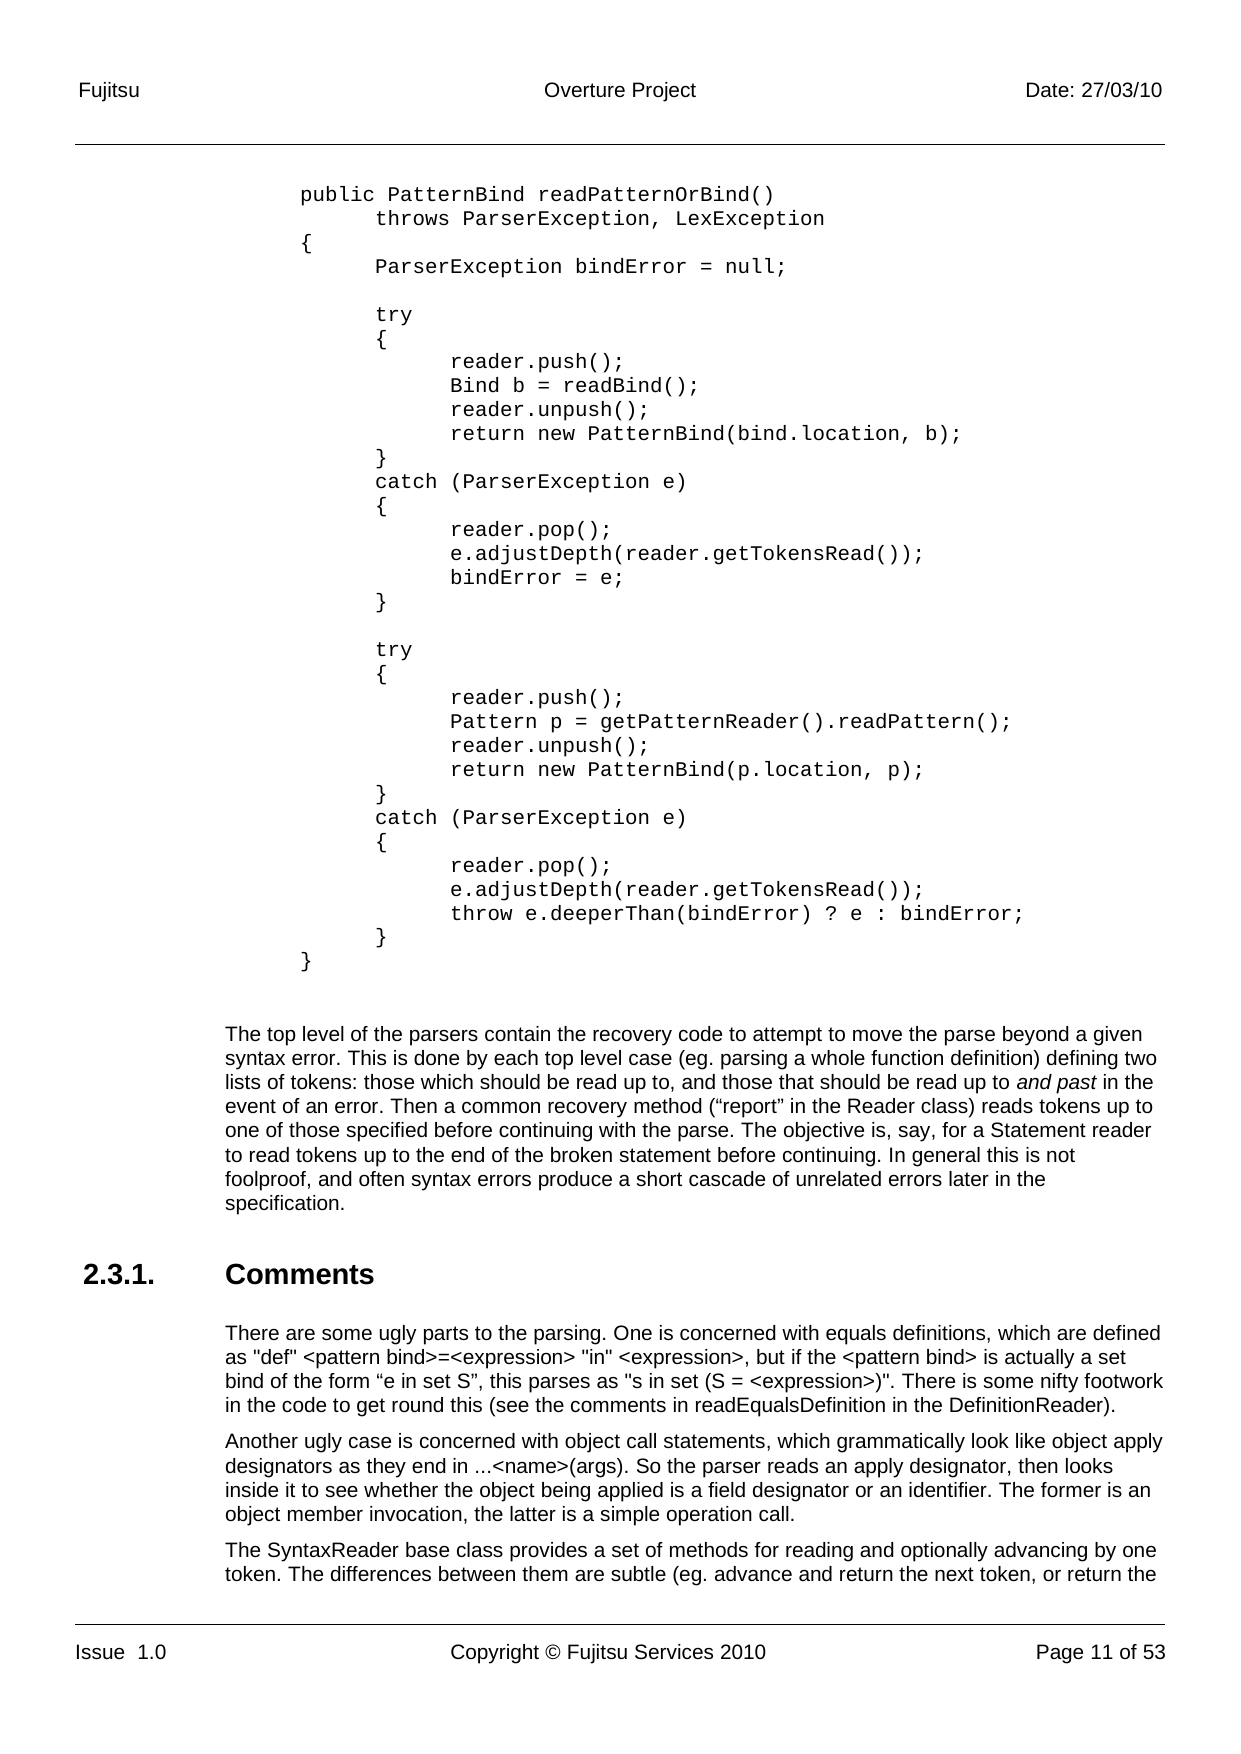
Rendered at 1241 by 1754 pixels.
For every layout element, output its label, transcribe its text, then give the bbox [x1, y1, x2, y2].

text ParserException bindError = null; [225, 256, 1165, 279]
text { [225, 831, 1165, 854]
text reader.unpush(); [225, 399, 1165, 423]
text catch (ParserException e) [225, 471, 1165, 495]
text } [225, 591, 1165, 615]
text reader.unpush(); [225, 735, 1165, 759]
text try [225, 303, 1165, 327]
text return new PatternBind(bind.location, b); [225, 423, 1165, 447]
text public PatternBind readPatternOrBind() [225, 184, 1165, 208]
subtitle Comments [75, 1257, 1165, 1291]
text There are some ugly parts to the parsing. One is concerned with equals definitions, which are defined as "def" <pattern bind>=<expression> "in" <expression>, but if the <pattern bind> is actually a set bind of the form “e in set S”, this parses as "s in set (S = <expression>)". There is some nifty footwork in the code to get round this (see the comments in readEqualsDefinition in the DefinitionReader). [225, 1321, 1165, 1417]
text catch (ParserException e) [225, 807, 1165, 831]
text Pattern p = getPatternReader().readPattern(); [225, 711, 1165, 735]
text try [225, 639, 1165, 663]
text } [225, 926, 1165, 950]
text reader.push(); [225, 351, 1165, 375]
text Another ugly case is concerned with object call statements, which grammatically look like object apply designators as they end in ...<name>(args). So the parser reads an apply designator, then looks inside it to see whether the object being applied is a field designator or an identifier. The former is an object member invocation, the latter is a simple operation call. [225, 1429, 1165, 1526]
text The SyntaxReader base class provides a set of methods for reading and optionally advancing by one token. The differences between them are subtle (eg. advance and return the next token, or return the [225, 1538, 1165, 1586]
text { [225, 663, 1165, 687]
text throws ParserException, LexException [225, 208, 1165, 232]
text reader.pop(); [225, 854, 1165, 878]
text } [225, 783, 1165, 807]
text { [225, 232, 1165, 256]
text e.adjustDepth(reader.getTokensRead()); [225, 878, 1165, 902]
text The top level of the parsers contain the recovery code to attempt to move the parse beyond a given syntax error. This is done by each top level case (eg. parsing a whole function definition) defining two lists of tokens: those which should be read up to, and those that should be read up to and past in the event of an error. Then a common recovery method (“report” in the Reader class) reads tokens up to one of those specified before continuing with the parse. The objective is, say, for a Statement reader to read tokens up to the end of the broken statement before continuing. In general this is not foolproof, and often syntax errors produce a short cascade of unrelated errors later in the specification. [225, 1022, 1165, 1215]
text return new PatternBind(p.location, p); [225, 759, 1165, 783]
text e.adjustDepth(reader.getTokensRead()); [225, 543, 1165, 567]
text bindError = e; [225, 567, 1165, 591]
text { [225, 495, 1165, 519]
text Bind b = readBind(); [225, 375, 1165, 399]
text } [225, 950, 1165, 974]
text { [225, 327, 1165, 351]
text reader.push(); [225, 687, 1165, 711]
text throw e.deeperThan(bindError) ? e : bindError; [225, 902, 1165, 926]
text reader.pop(); [225, 519, 1165, 543]
text } [225, 447, 1165, 471]
